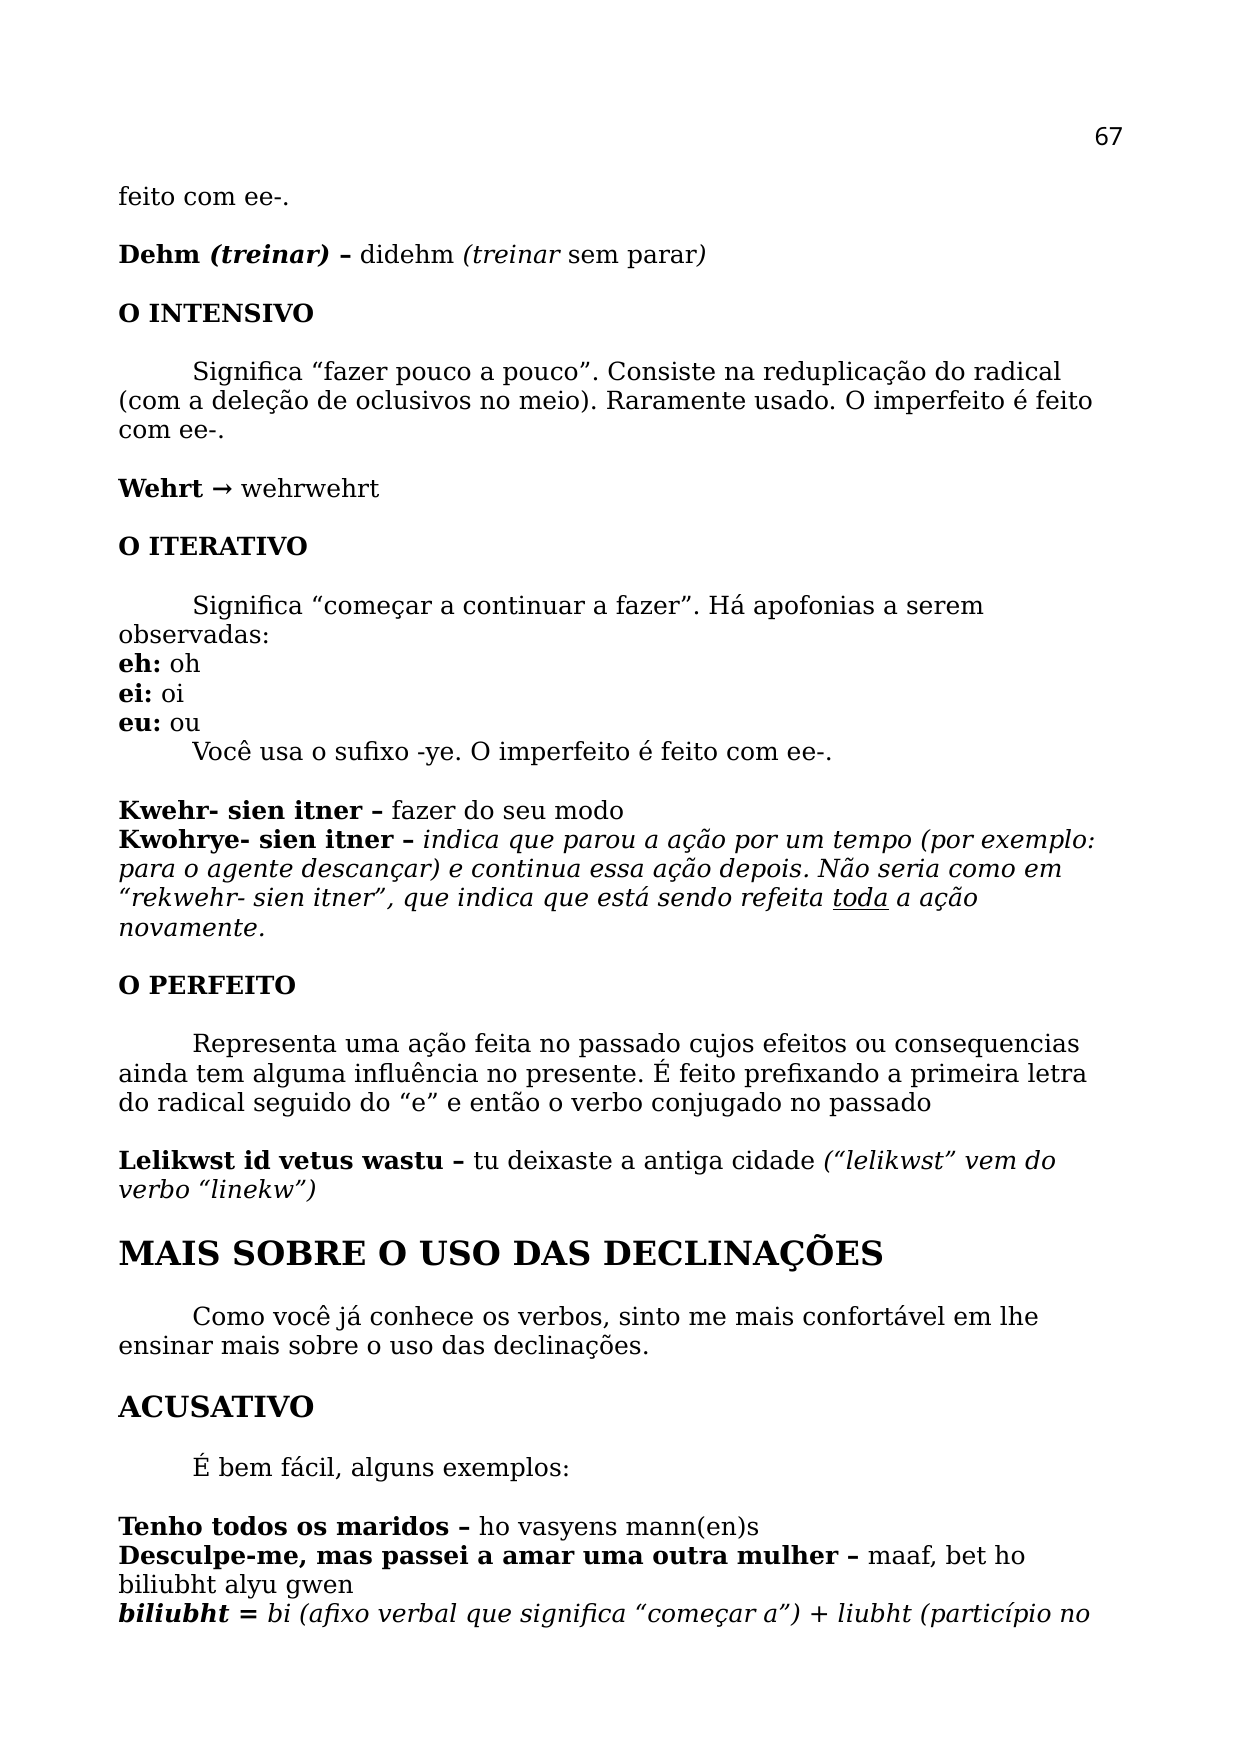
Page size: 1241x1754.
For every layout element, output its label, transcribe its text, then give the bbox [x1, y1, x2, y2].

text Você usa o sufixo -ye. O imperfeito é feito com ee-. [118, 737, 1123, 766]
text Lelikwst id vetus wastu – tu deixaste a antiga cidade (“lelikwst” vem do verbo “linekw”) [118, 1146, 1123, 1205]
text biliubht = bi (afixo verbal que significa “começar a”) + liubht (particípio no [118, 1599, 1123, 1629]
text ei: oi [118, 678, 1123, 708]
subtitle O PERFEITO [118, 971, 1123, 1000]
text Kwohrye- sien itner – indica que parou a ação por um tempo (por exemplo: para o agente descançar) e continua essa ação depois. Não seria como em “rekwehr- sien itner”, que indica que está sendo refeita toda a ação novamente. [118, 825, 1123, 942]
text eu: ou [118, 708, 1123, 737]
text É bem fácil, alguns exemplos: [118, 1453, 1123, 1482]
text Como você já conhece os verbos, sinto me mais confortável em lhe ensinar mais sobre o uso das declinações. [118, 1302, 1123, 1361]
text Tenho todos os maridos – ho vasyens mann(en)s [118, 1512, 1123, 1541]
text eh: oh [118, 649, 1123, 678]
text feito com ee-. [118, 182, 1123, 211]
text Representa uma ação feita no passado cujos efeitos ou consequencias ainda tem alguma influência no presente. É feito prefixando a primeira letra do radical seguido do “e” e então o verbo conjugado no passado [118, 1029, 1123, 1117]
subtitle MAIS SOBRE O USO DAS DECLINAÇÕES [118, 1234, 1123, 1273]
text Desculpe-me, mas passei a amar uma outra mulher – maaf, bet ho biliubht alyu gwen [118, 1541, 1123, 1599]
subtitle O ITERATIVO [118, 532, 1123, 562]
text Significa “começar a continuar a fazer”. Há apofonias a serem observadas: [118, 591, 1123, 649]
text Dehm (treinar) – didehm (treinar sem parar) [118, 240, 1123, 269]
text Kwehr- sien itner – fazer do seu modo [118, 796, 1123, 825]
text Wehrt → wehrwehrt [118, 474, 1123, 503]
subtitle ACUSATIVO [118, 1390, 1123, 1424]
subtitle O INTENSIVO [118, 298, 1123, 328]
text Significa “fazer pouco a pouco”. Consiste na reduplicação do radical (com a deleção de oclusivos no meio). Raramente usado. O imperfeito é feito com ee-. [118, 357, 1123, 444]
